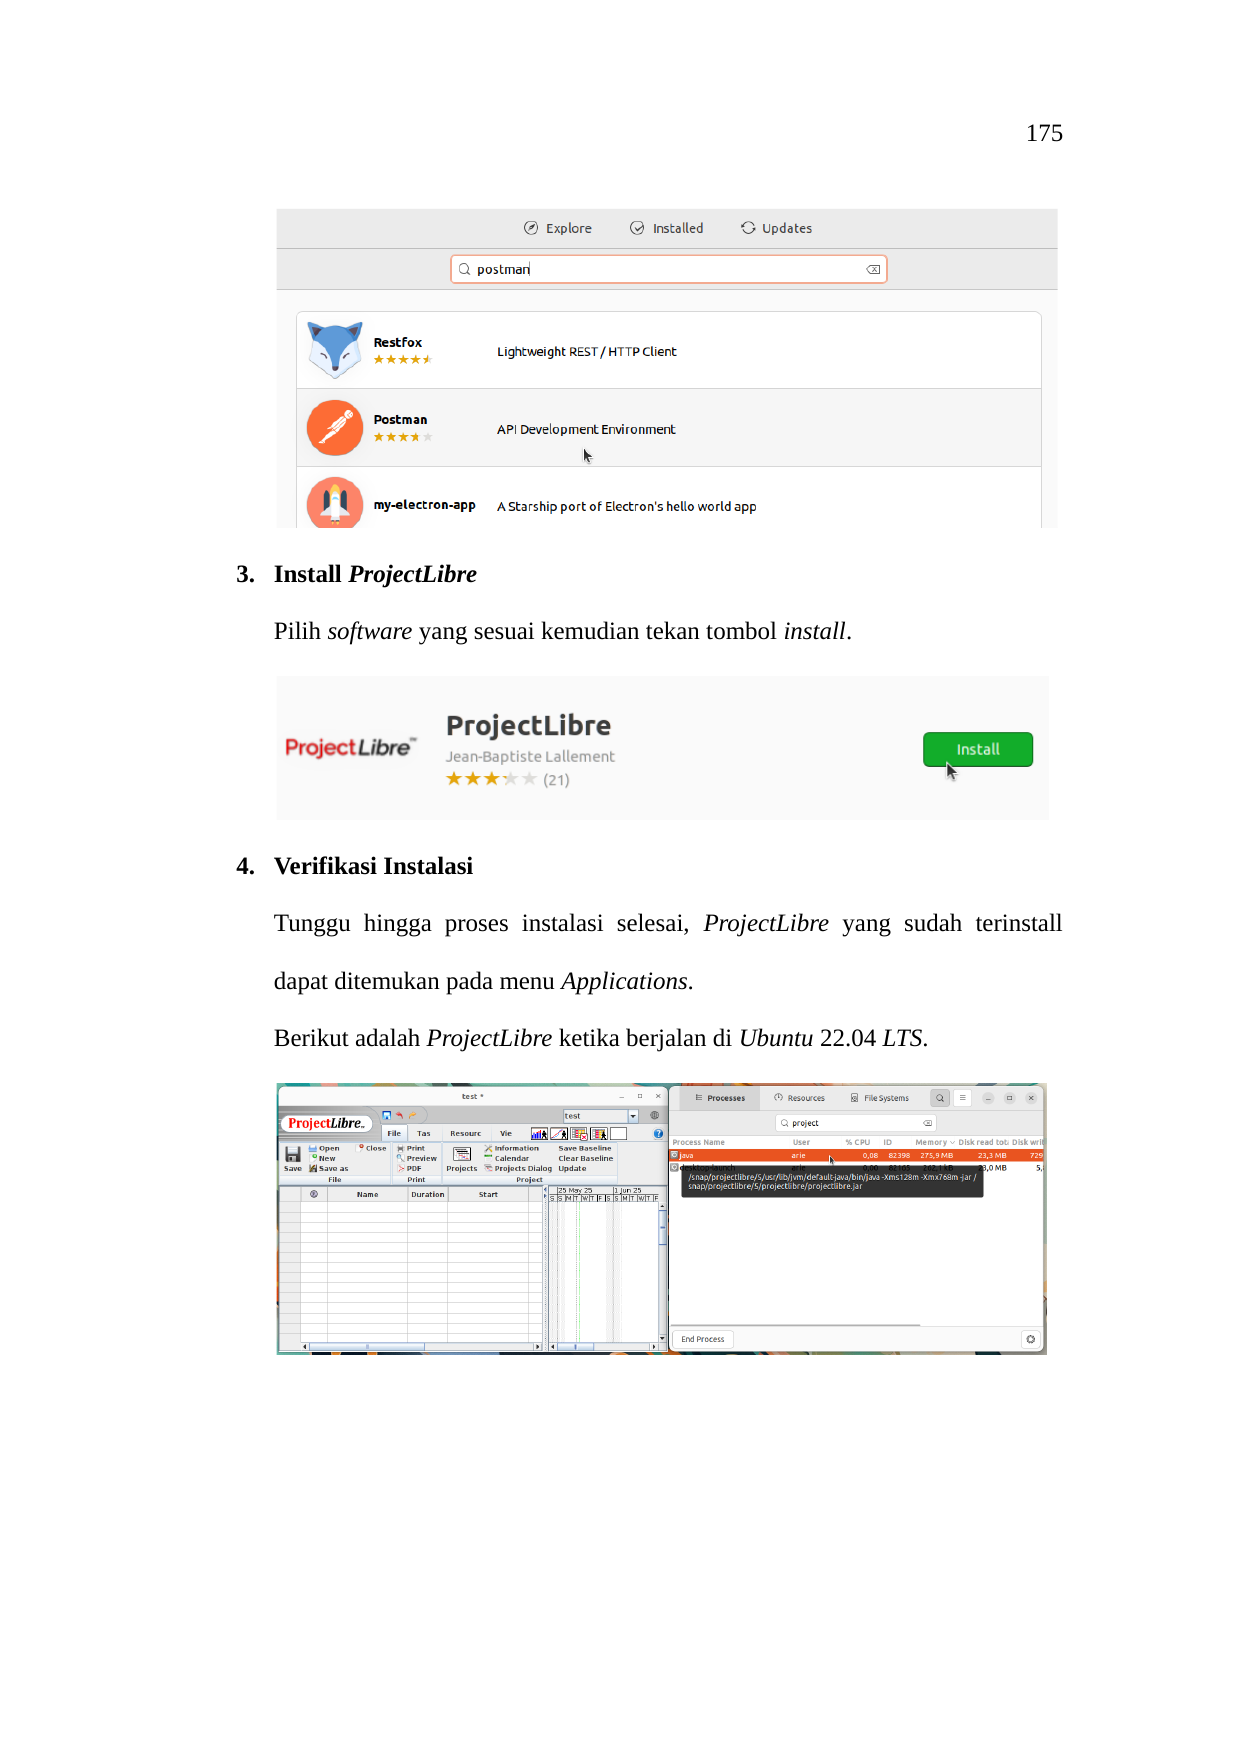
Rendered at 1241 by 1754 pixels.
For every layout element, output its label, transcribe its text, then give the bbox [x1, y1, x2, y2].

picture [276, 676, 1049, 820]
list Pilih software yang sesuai kemudian tekan tombol install. [236, 616, 1063, 645]
list Verifikasi Instalasi [236, 851, 1063, 880]
list Berikut adalah ProjectLibre ketika berjalan di Ubuntu 22.04 LTS. [236, 1023, 1063, 1052]
picture [276, 1083, 1047, 1355]
list Install ProjectLibre [236, 559, 1063, 588]
list Tunggu hingga proses instalasi selesai, ProjectLibre yang sudah terinstall dapat ditemukan pada menu Applications. [236, 908, 1063, 995]
picture [276, 208, 1058, 528]
